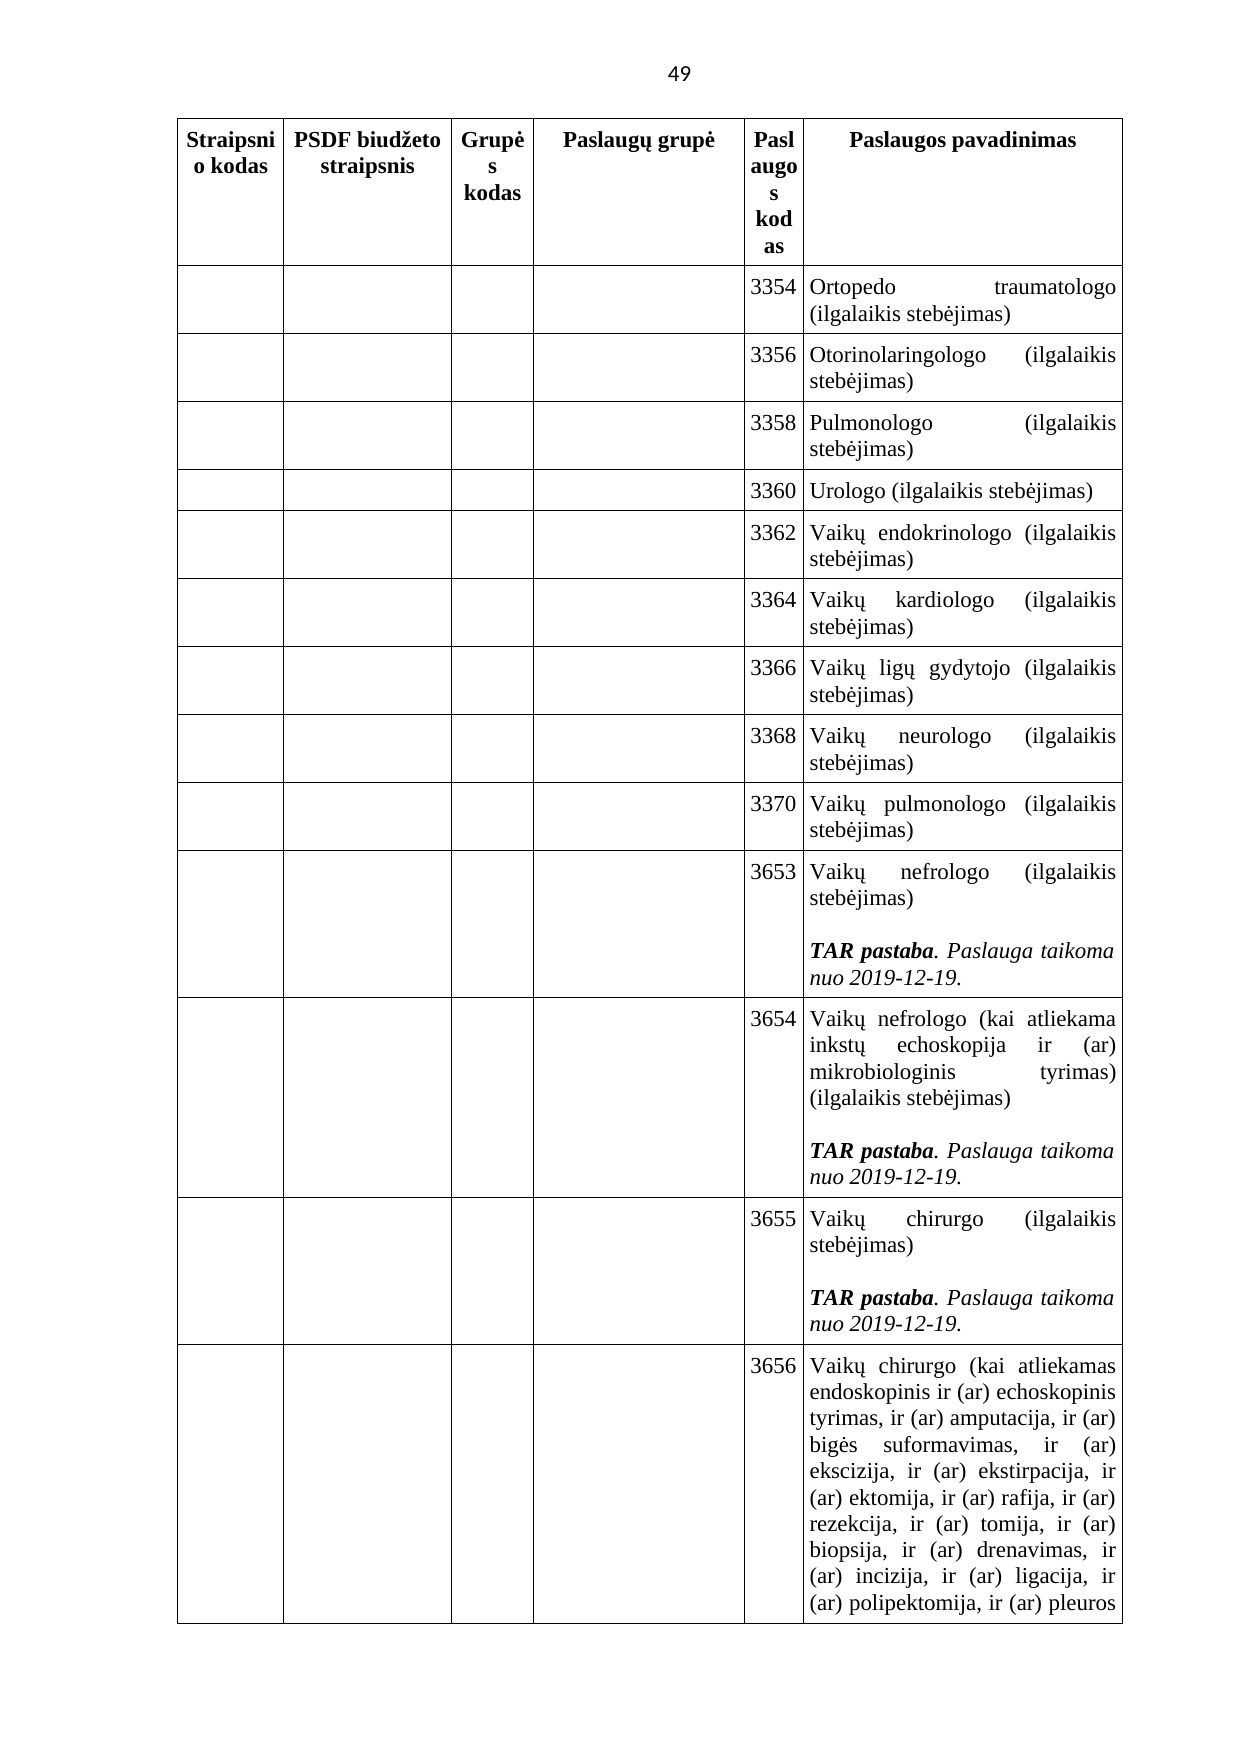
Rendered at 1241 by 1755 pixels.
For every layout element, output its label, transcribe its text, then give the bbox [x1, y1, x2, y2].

table_cell [284, 851, 451, 997]
table_cell Vaikų kardiologo (ilgalaikis stebėjimas) [804, 579, 1122, 646]
table_cell [284, 998, 451, 1197]
table_cell Pulmonologo (ilgalaikis stebėjimas) [804, 402, 1122, 469]
table_cell [178, 1198, 283, 1344]
table_cell [534, 1198, 744, 1344]
table_cell [452, 511, 533, 578]
table_cell Vaikų nefrologo (ilgalaikis stebėjimas) TAR pastaba. Paslauga taikoma nuo 2019-12-19. [804, 851, 1122, 997]
table_cell Vaikų neurologo (ilgalaikis stebėjimas) [804, 715, 1122, 782]
table_header Paslaugos kodas [745, 119, 803, 265]
table_cell Vaikų nefrologo (kai atliekama inkstų echoskopija ir (ar) mikrobiologinis tyrimas) (ilgalaikis stebėjimas) TAR pastaba. Paslauga taikoma nuo 2019-12-19. [804, 998, 1122, 1197]
table_cell [178, 715, 283, 782]
table_cell [452, 783, 533, 850]
table_cell 3655 [745, 1198, 803, 1344]
table_cell 3653 [745, 851, 803, 997]
table_cell [178, 402, 283, 469]
table_cell [284, 334, 451, 401]
table_cell [178, 783, 283, 850]
table_cell 3656 [745, 1345, 803, 1622]
table_cell [452, 470, 533, 510]
table_cell [452, 1345, 533, 1622]
table_cell [534, 715, 744, 782]
table_header Paslaugų grupė [534, 119, 744, 265]
table_cell [534, 1345, 744, 1622]
table_cell [178, 334, 283, 401]
table_cell [452, 266, 533, 333]
table_cell 3654 [745, 998, 803, 1197]
table_cell [534, 402, 744, 469]
table_cell [284, 470, 451, 510]
table_cell [534, 851, 744, 997]
table_cell [284, 511, 451, 578]
table_cell [284, 647, 451, 714]
table_cell Otorinolaringologo (ilgalaikis stebėjimas) [804, 334, 1122, 401]
table_cell [452, 1198, 533, 1344]
table_header PSDF biudžeto straipsnis [284, 119, 451, 265]
table_cell 3368 [745, 715, 803, 782]
table_cell [534, 266, 744, 333]
table_cell [452, 998, 533, 1197]
table_cell [178, 266, 283, 333]
table_cell 3366 [745, 647, 803, 714]
table_cell [178, 1345, 283, 1622]
table_cell [284, 1345, 451, 1622]
table_cell [452, 851, 533, 997]
table_cell 3360 [745, 470, 803, 510]
table_cell 3364 [745, 579, 803, 646]
table_cell [178, 647, 283, 714]
table_cell [452, 715, 533, 782]
table_cell [284, 715, 451, 782]
table_cell [452, 579, 533, 646]
table_header Paslaugos pavadinimas [804, 119, 1122, 265]
table_cell 3354 [745, 266, 803, 333]
table_cell [534, 334, 744, 401]
table_cell [178, 579, 283, 646]
table_cell Vaikų chirurgo (kai atliekamas endoskopinis ir (ar) echoskopinis tyrimas, ir (ar) amputacija, ir (ar) bigės suformavimas, ir (ar) ekscizija, ir (ar) ekstirpacija, ir (ar) ektomija, ir (ar) rafija, ir (ar) rezekcija, ir (ar) tomija, ir (ar) biopsija, ir (ar) drenavimas, ir (ar) incizija, ir (ar) ligacija, ir (ar) polipektomija, ir (ar) pleuros [804, 1345, 1122, 1622]
table_cell [178, 511, 283, 578]
table_header Grupės kodas [452, 119, 533, 265]
table_cell [178, 851, 283, 997]
table_cell 3356 [745, 334, 803, 401]
table_cell [284, 579, 451, 646]
table_cell [534, 511, 744, 578]
table_cell [178, 998, 283, 1197]
table_cell 3362 [745, 511, 803, 578]
table_cell [534, 998, 744, 1197]
table_cell [452, 334, 533, 401]
table_cell [284, 266, 451, 333]
table_cell [284, 402, 451, 469]
table_cell [452, 402, 533, 469]
table_cell [452, 647, 533, 714]
table_cell [284, 783, 451, 850]
table_cell Vaikų pulmonologo (ilgalaikis stebėjimas) [804, 783, 1122, 850]
table_cell Vaikų chirurgo (ilgalaikis stebėjimas) TAR pastaba. Paslauga taikoma nuo 2019-12-19. [804, 1198, 1122, 1344]
table_cell Ortopedo traumatologo (ilgalaikis stebėjimas) [804, 266, 1122, 333]
table_cell Urologo (ilgalaikis stebėjimas) [804, 470, 1122, 510]
table_cell [178, 470, 283, 510]
table_cell 3358 [745, 402, 803, 469]
table_cell 3370 [745, 783, 803, 850]
table_cell Vaikų endokrinologo (ilgalaikis stebėjimas) [804, 511, 1122, 578]
table_cell [534, 783, 744, 850]
table_cell [284, 1198, 451, 1344]
table_cell [534, 579, 744, 646]
table_header Straipsnio kodas [178, 119, 283, 265]
table_cell [534, 470, 744, 510]
table_cell Vaikų ligų gydytojo (ilgalaikis stebėjimas) [804, 647, 1122, 714]
table_cell [534, 647, 744, 714]
